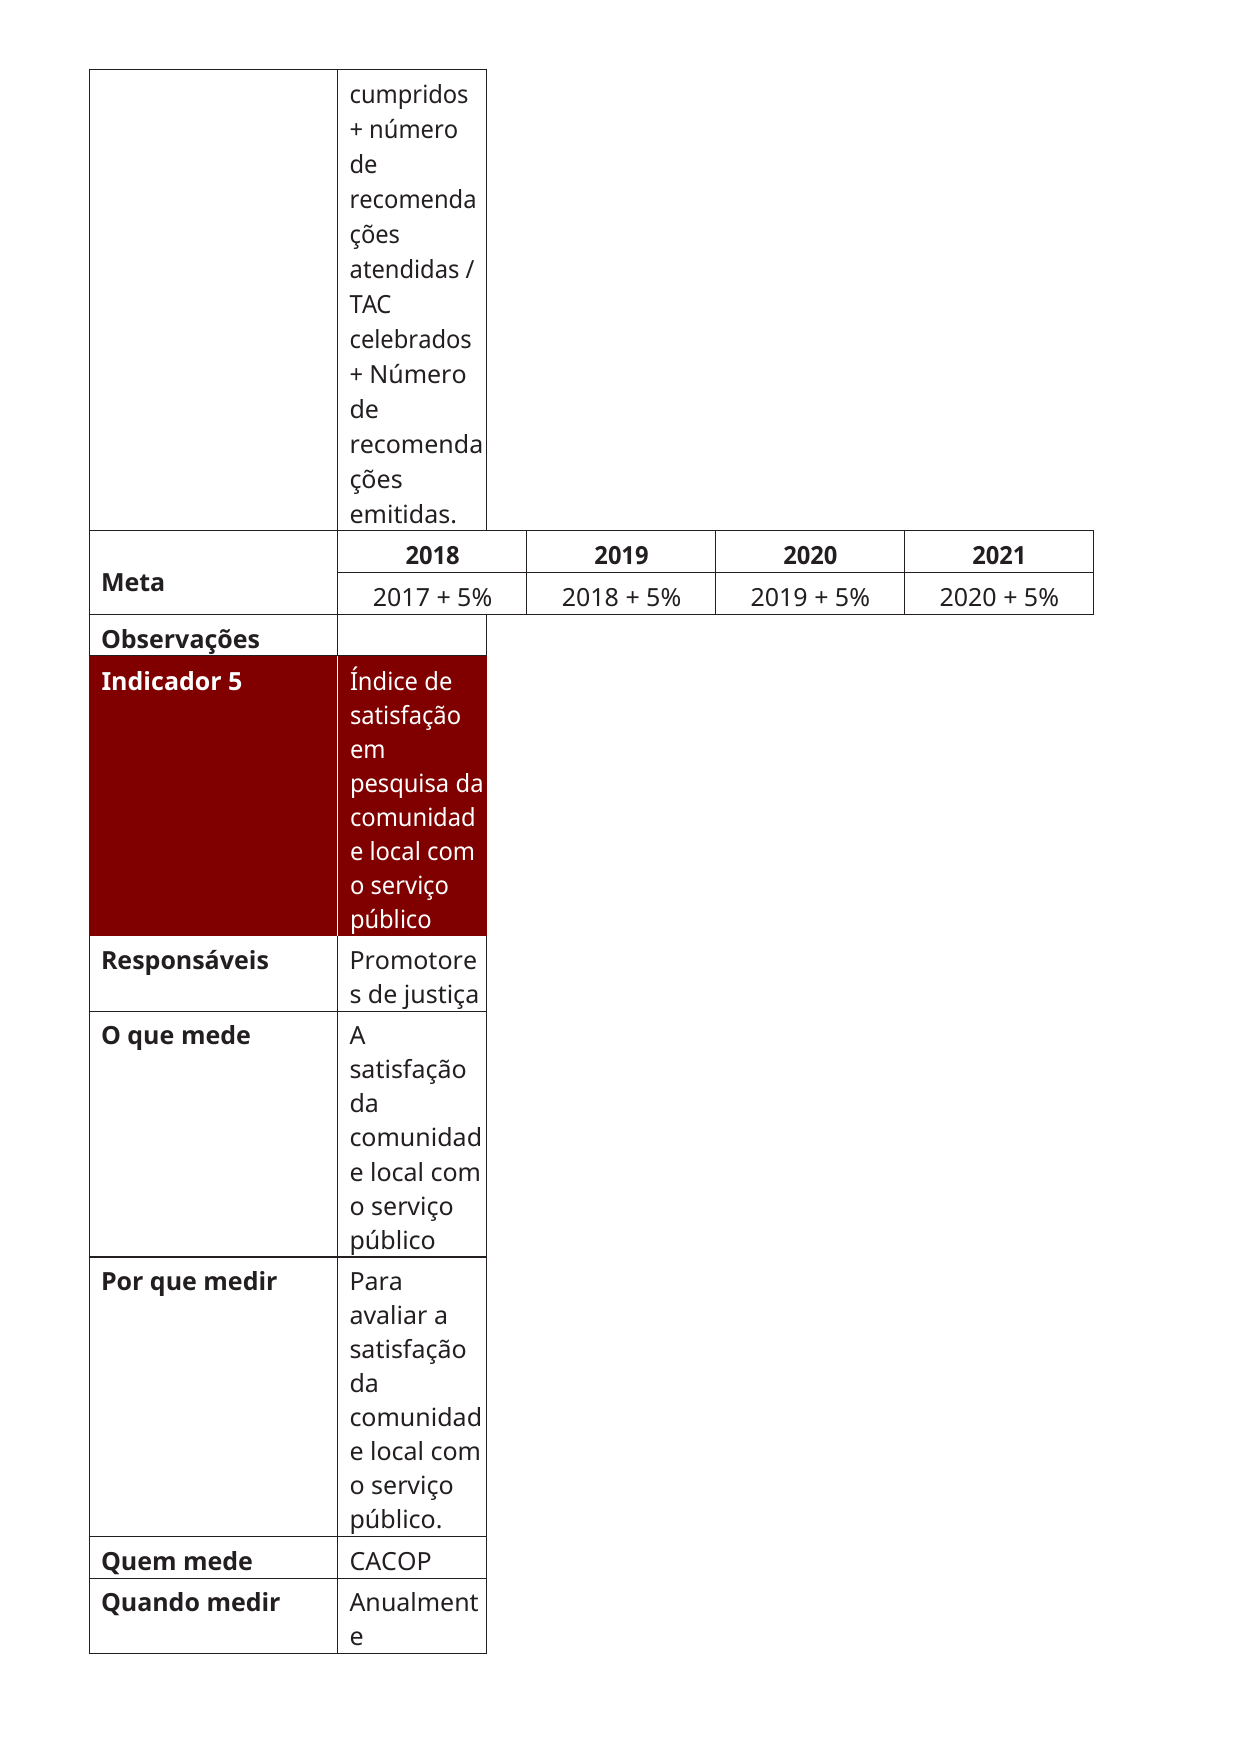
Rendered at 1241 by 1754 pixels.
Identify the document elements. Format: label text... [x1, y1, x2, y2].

table_cell [90, 70, 337, 530]
table_cell Observações [90, 615, 337, 655]
table_cell 2020 [716, 531, 904, 572]
table_cell Para avaliar a satisfação da comunidade local com o serviço público. [338, 1258, 486, 1536]
table_cell O que mede [90, 1012, 337, 1256]
table_cell CACOP [338, 1537, 486, 1577]
table_cell 2020 + 5% [905, 573, 1093, 614]
table_cell Quando medir [90, 1579, 337, 1653]
table_cell 2021 [905, 531, 1093, 572]
table_cell 2019 [527, 531, 715, 572]
table_cell [338, 615, 486, 655]
table_cell cumpridos + número de recomendações atendidas / TAC celebrados + Número de recomendações emitidas. [338, 70, 486, 530]
table_cell 2017 + 5% [338, 573, 526, 614]
table_cell A satisfação da comunidade local com o serviço público [338, 1012, 486, 1256]
table_cell Por que medir [90, 1258, 337, 1536]
table_cell Meta [90, 531, 337, 614]
table_cell Promotores de justiça [338, 936, 486, 1011]
table_cell Quem mede [90, 1537, 337, 1577]
table_cell 2018 + 5% [527, 573, 715, 614]
table_cell 2019 + 5% [716, 573, 904, 614]
table_header Indicador 5 [89, 656, 337, 936]
table_header Índice de satisfação em pesquisa da comunidade local com o serviço público [338, 656, 487, 936]
table_cell 2018 [338, 531, 526, 572]
table_cell Anualmente [338, 1579, 486, 1653]
table_cell Responsáveis [90, 936, 337, 1011]
